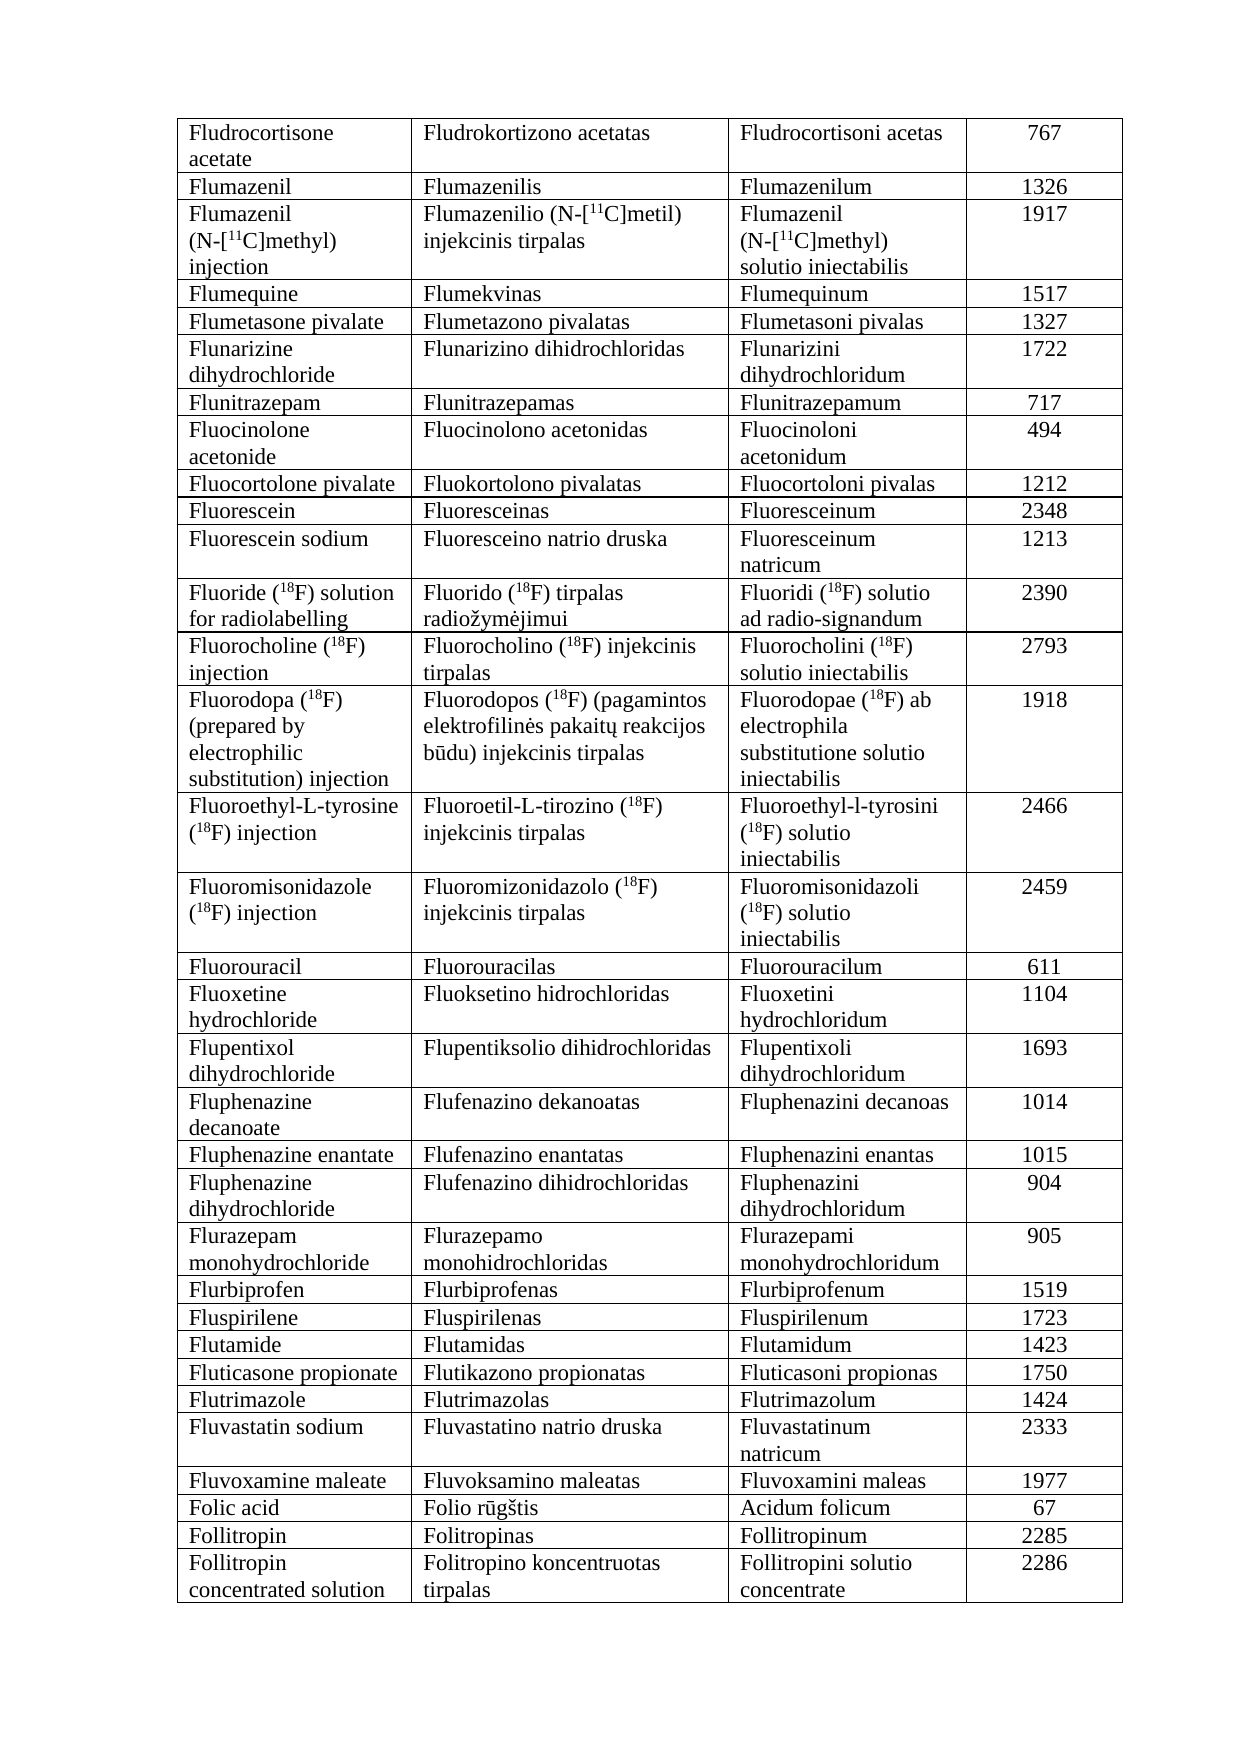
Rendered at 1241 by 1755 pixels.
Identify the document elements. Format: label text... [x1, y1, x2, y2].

table_cell Fluocortoloni pivalas [729, 470, 966, 496]
table_cell Acidum folicum [729, 1495, 966, 1521]
table_cell 1918 [967, 686, 1122, 792]
table_cell Flurazepam monohydrochloride [178, 1223, 411, 1275]
table_cell Flumetazono pivalatas [412, 308, 728, 334]
table_cell Fluorocholini (18F) solutio iniectabilis [729, 633, 966, 685]
table_cell Fluphenazini dihydrochloridum [729, 1169, 966, 1222]
table_cell Fluokortolono pivalatas [412, 470, 728, 496]
table_cell Fluspirilenum [729, 1304, 966, 1330]
table_cell 1423 [967, 1331, 1122, 1357]
table_cell Flutamidas [412, 1331, 728, 1357]
table_cell Flutrimazole [178, 1386, 411, 1412]
table_cell Fluvastatinum natricum [729, 1413, 966, 1466]
table_cell Flutrimazolas [412, 1386, 728, 1412]
table_cell Fluvastatin sodium [178, 1413, 411, 1466]
table_cell 1917 [967, 200, 1122, 279]
table_cell Flumazenil (N-[11C]methyl) solutio iniectabilis [729, 200, 966, 279]
table_cell Folitropinas [412, 1522, 728, 1548]
table_cell Follitropini solutio concentrate [729, 1549, 966, 1602]
table_cell 2348 [967, 498, 1122, 524]
table_cell Fluorouracilum [729, 953, 966, 979]
table_cell Follitropin concentrated solution [178, 1549, 411, 1602]
table_cell Fluspirilene [178, 1304, 411, 1330]
table_cell Flurbiprofenas [412, 1276, 728, 1303]
table_cell Flurbiprofenum [729, 1276, 966, 1303]
table_cell Fluphenazine dihydrochloride [178, 1169, 411, 1222]
table_cell 2793 [967, 633, 1122, 685]
table_cell 1519 [967, 1276, 1122, 1303]
table_cell Fludrocortisoni acetas [729, 119, 966, 172]
table_cell Flufenazino enantatas [412, 1141, 728, 1168]
table_cell Fluorescein [178, 498, 411, 524]
table_cell 1327 [967, 308, 1122, 334]
table_cell Fludrokortizono acetatas [412, 119, 728, 172]
table_cell Flutikazono propionatas [412, 1359, 728, 1385]
table_cell Flunarizini dihydrochloridum [729, 335, 966, 388]
table_cell 717 [967, 389, 1122, 415]
table_cell Fluoksetino hidrochloridas [412, 980, 728, 1033]
table_cell Flufenazino dihidrochloridas [412, 1169, 728, 1222]
table_cell Fluphenazini enantas [729, 1141, 966, 1168]
table_cell Flupentixol dihydrochloride [178, 1034, 411, 1087]
table_cell Fluoromizonidazolo (18F) injekcinis tirpalas [412, 873, 728, 952]
table_cell Fluvastatino natrio druska [412, 1413, 728, 1466]
table_cell Folic acid [178, 1495, 411, 1521]
table_cell Flutrimazolum [729, 1386, 966, 1412]
table_cell Fluticasone propionate [178, 1359, 411, 1385]
table_cell Flumetasoni pivalas [729, 308, 966, 334]
table_cell Flumazenilum [729, 173, 966, 199]
table_cell Fluorodopos (18F) (pagamintos elektrofilinės pakaitų reakcijos būdu) injekcinis tirpalas [412, 686, 728, 792]
table_cell Fluorocholino (18F) injekcinis tirpalas [412, 633, 728, 685]
table_cell Fluphenazine decanoate [178, 1088, 411, 1140]
table_cell Fluocinolone acetonide [178, 416, 411, 469]
table_cell 67 [967, 1495, 1122, 1521]
table_cell Fluphenazini decanoas [729, 1088, 966, 1140]
table_cell 611 [967, 953, 1122, 979]
table_cell 767 [967, 119, 1122, 172]
table_cell Fluoromisonidazoli (18F) solutio iniectabilis [729, 873, 966, 952]
table_cell Fluoresceinum natricum [729, 525, 966, 578]
table_cell 904 [967, 1169, 1122, 1222]
table_cell Flupentixoli dihydrochloridum [729, 1034, 966, 1087]
table_cell Follitropinum [729, 1522, 966, 1548]
table_cell 1014 [967, 1088, 1122, 1140]
table_cell 1977 [967, 1467, 1122, 1493]
table_cell 494 [967, 416, 1122, 469]
table_cell Flumequinum [729, 280, 966, 307]
table_cell 1015 [967, 1141, 1122, 1168]
table_cell Fluvoxamini maleas [729, 1467, 966, 1493]
table_cell Fluoxetini hydrochloridum [729, 980, 966, 1033]
table_cell Fluocortolone pivalate [178, 470, 411, 496]
table_cell Fluorouracil [178, 953, 411, 979]
table_cell Flumazenil [178, 173, 411, 199]
table_cell 1517 [967, 280, 1122, 307]
table_cell 2286 [967, 1549, 1122, 1602]
table_cell Follitropin [178, 1522, 411, 1548]
table_cell Flumazenilio (N-[11C]metil) injekcinis tirpalas [412, 200, 728, 279]
table_cell Flunitrazepamum [729, 389, 966, 415]
table_cell 2285 [967, 1522, 1122, 1548]
table_cell Fluorocholine (18F) injection [178, 633, 411, 685]
table_cell Flurazepamo monohidrochloridas [412, 1223, 728, 1275]
table_cell 1723 [967, 1304, 1122, 1330]
table_cell Fluoxetine hydrochloride [178, 980, 411, 1033]
table_cell Fluspirilenas [412, 1304, 728, 1330]
table_cell Fluvoxamine maleate [178, 1467, 411, 1493]
table_cell Fluorido (18F) tirpalas radiožymėjimui [412, 579, 728, 631]
table_cell Flunitrazepamas [412, 389, 728, 415]
table_cell Fludrocortisone acetate [178, 119, 411, 172]
table_cell Fluvoksamino maleatas [412, 1467, 728, 1493]
table_cell Flutamide [178, 1331, 411, 1357]
table_cell Folio rūgštis [412, 1495, 728, 1521]
table_cell Fluoride (18F) solution for radiolabelling [178, 579, 411, 631]
table_cell 1750 [967, 1359, 1122, 1385]
table_cell 1104 [967, 980, 1122, 1033]
table_cell 1722 [967, 335, 1122, 388]
table_cell Fluoroetil-L-tirozino (18F) injekcinis tirpalas [412, 793, 728, 872]
table_cell Fluphenazine enantate [178, 1141, 411, 1168]
table_cell Flupentiksolio dihidrochloridas [412, 1034, 728, 1087]
table_cell Flunitrazepam [178, 389, 411, 415]
table_cell 2333 [967, 1413, 1122, 1466]
table_cell Fluoresceinum [729, 498, 966, 524]
table_cell 1326 [967, 173, 1122, 199]
table_cell Flumetasone pivalate [178, 308, 411, 334]
table_cell Flunarizine dihydrochloride [178, 335, 411, 388]
table_cell Fluoresceinas [412, 498, 728, 524]
table_cell 1424 [967, 1386, 1122, 1412]
table_cell Fluoresceino natrio druska [412, 525, 728, 578]
table_cell Folitropino koncentruotas tirpalas [412, 1549, 728, 1602]
table_cell Fluorescein sodium [178, 525, 411, 578]
table_cell Flumazenilis [412, 173, 728, 199]
table_cell 2459 [967, 873, 1122, 952]
table_cell Flufenazino dekanoatas [412, 1088, 728, 1140]
table_cell 1693 [967, 1034, 1122, 1087]
table_cell Flutamidum [729, 1331, 966, 1357]
table_cell 1212 [967, 470, 1122, 496]
table_cell Fluticasoni propionas [729, 1359, 966, 1385]
table_cell 2390 [967, 579, 1122, 631]
table_cell Fluorouracilas [412, 953, 728, 979]
table_cell Fluorodopa (18F) (prepared by electrophilic substitution) injection [178, 686, 411, 792]
table_cell Fluoridi (18F) solutio ad radio-signandum [729, 579, 966, 631]
table_cell 905 [967, 1223, 1122, 1275]
table_cell Fluocinoloni acetonidum [729, 416, 966, 469]
table_cell Fluocinolono acetonidas [412, 416, 728, 469]
table_cell Fluoromisonidazole (18F) injection [178, 873, 411, 952]
table_cell Flumequine [178, 280, 411, 307]
table_cell 1213 [967, 525, 1122, 578]
table_cell 2466 [967, 793, 1122, 872]
table_cell Flumekvinas [412, 280, 728, 307]
table_cell Flunarizino dihidrochloridas [412, 335, 728, 388]
table_cell Flumazenil (N-[11C]methyl) injection [178, 200, 411, 279]
table_cell Fluoroethyl-l-tyrosini (18F) solutio iniectabilis [729, 793, 966, 872]
table_cell Fluoroethyl-L-tyrosine (18F) injection [178, 793, 411, 872]
table_cell Flurbiprofen [178, 1276, 411, 1303]
table_cell Flurazepami monohydrochloridum [729, 1223, 966, 1275]
table_cell Fluorodopae (18F) ab electrophila substitutione solutio iniectabilis [729, 686, 966, 792]
